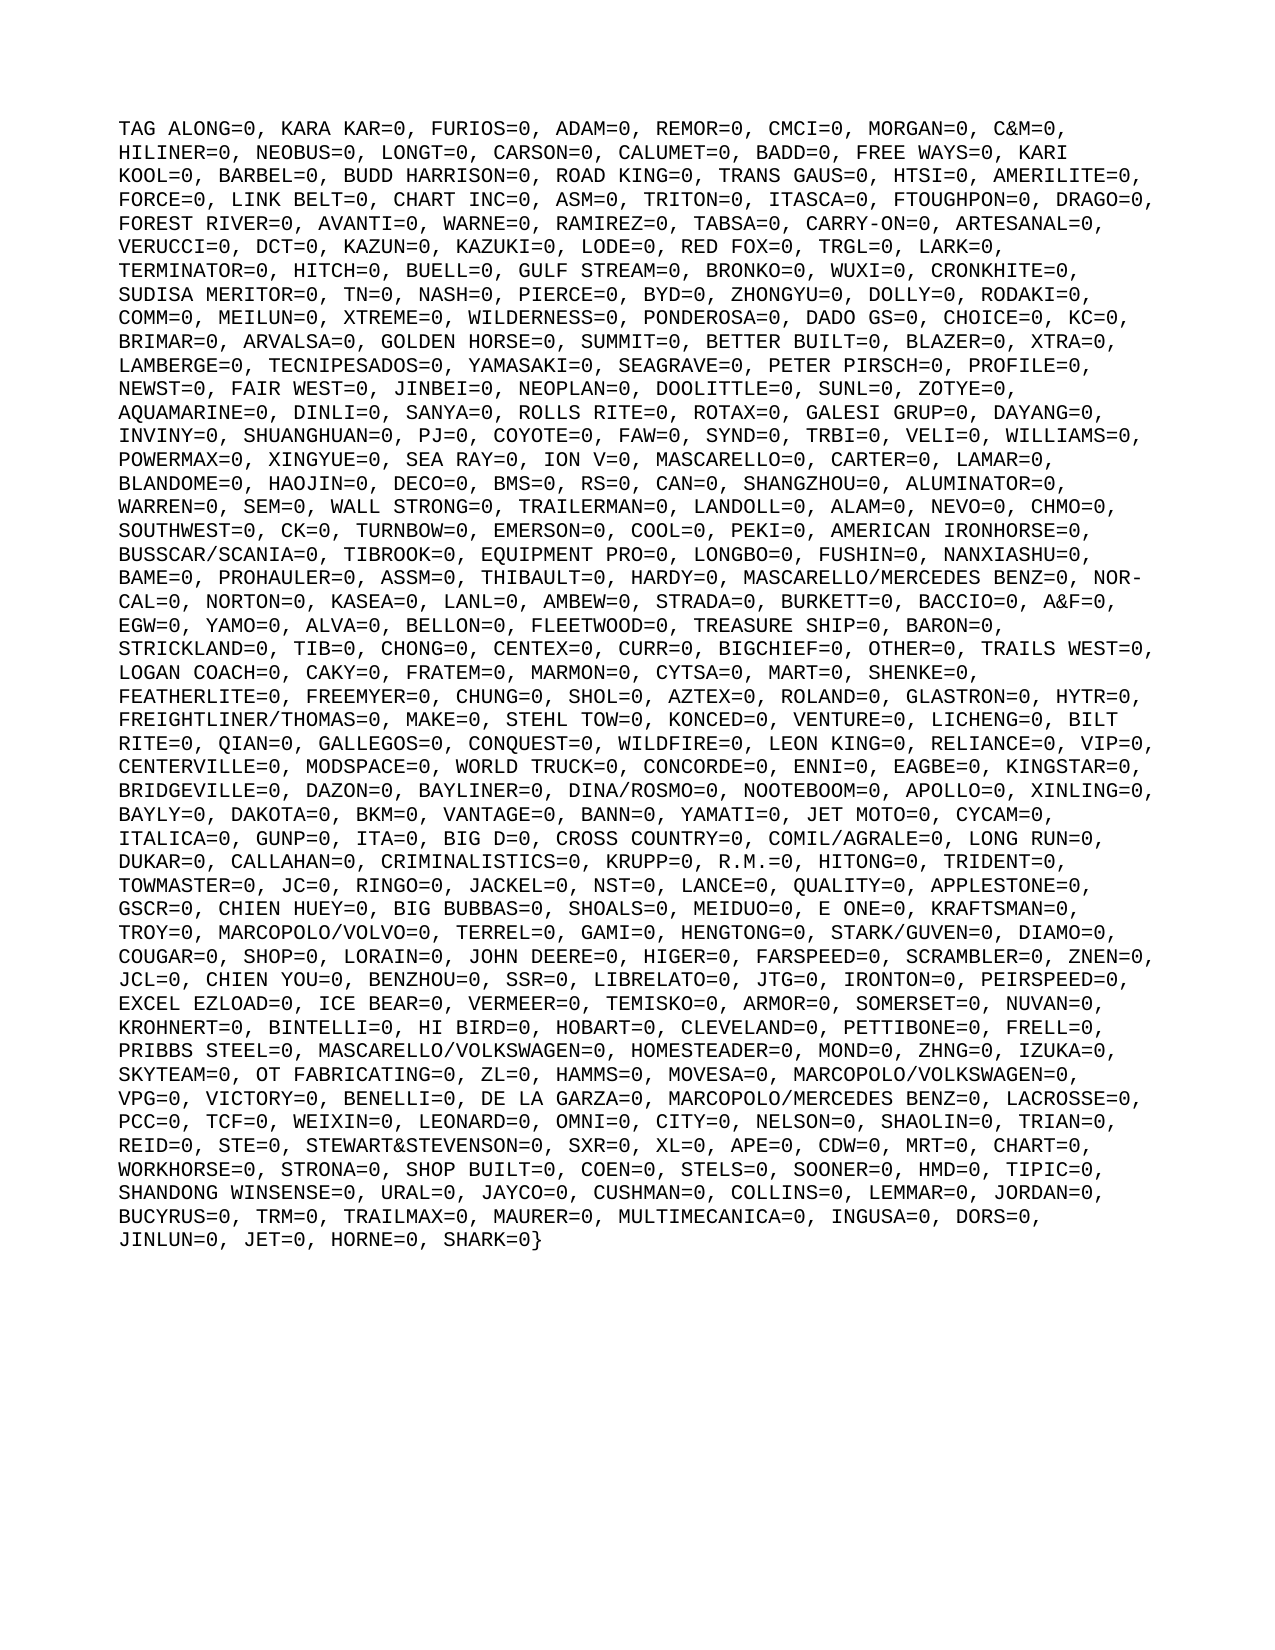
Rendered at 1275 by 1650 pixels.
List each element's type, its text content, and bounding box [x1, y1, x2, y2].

text TAG ALONG=0, KARA KAR=0, FURIOS=0, ADAM=0, REMOR=0, CMCI=0, MORGAN=0, C&M=0, HILINER=0, NEOBUS=0, LONGT=0, CARSON=0, CALUMET=0, BADD=0, FREE WAYS=0, KARI KOOL=0, BARBEL=0, BUDD HARRISON=0, ROAD KING=0, TRANS GAUS=0, HTSI=0, AMERILITE=0, FORCE=0, LINK BELT=0, CHART INC=0, ASM=0, TRITON=0, ITASCA=0, FTOUGHPON=0, DRAGO=0, FOREST RIVER=0, AVANTI=0, WARNE=0, RAMIREZ=0, TABSA=0, CARRY-ON=0, ARTESANAL=0, VERUCCI=0, DCT=0, KAZUN=0, KAZUKI=0, LODE=0, RED FOX=0, TRGL=0, LARK=0, TERMINATOR=0, HITCH=0, BUELL=0, GULF STREAM=0, BRONKO=0, WUXI=0, CRONKHITE=0, SUDISA MERITOR=0, TN=0, NASH=0, PIERCE=0, BYD=0, ZHONGYU=0, DOLLY=0, RODAKI=0, COMM=0, MEILUN=0, XTREME=0, WILDERNESS=0, PONDEROSA=0, DADO GS=0, CHOICE=0, KC=0, BRIMAR=0, ARVALSA=0, GOLDEN HORSE=0, SUMMIT=0, BETTER BUILT=0, BLAZER=0, XTRA=0, LAMBERGE=0, TECNIPESADOS=0, YAMASAKI=0, SEAGRAVE=0, PETER PIRSCH=0, PROFILE=0, NEWST=0, FAIR WEST=0, JINBEI=0, NEOPLAN=0, DOOLITTLE=0, SUNL=0, ZOTYE=0, AQUAMARINE=0, DINLI=0, SANYA=0, ROLLS RITE=0, ROTAX=0, GALESI GRUP=0, DAYANG=0, INVINY=0, SHUANGHUAN=0, PJ=0, COYOTE=0, FAW=0, SYND=0, TRBI=0, VELI=0, WILLIAMS=0, POWERMAX=0, XINGYUE=0, SEA RAY=0, ION V=0, MASCARELLO=0, CARTER=0, LAMAR=0, BLANDOME=0, HAOJIN=0, DECO=0, BMS=0, RS=0, CAN=0, SHANGZHOU=0, ALUMINATOR=0, WARREN=0, SEM=0, WALL STRONG=0, TRAILERMAN=0, LANDOLL=0, ALAM=0, NEVO=0, CHMO=0, SOUTHWEST=0, CK=0, TURNBOW=0, EMERSON=0, COOL=0, PEKI=0, AMERICAN IRONHORSE=0, BUSSCAR/SCANIA=0, TIBROOK=0, EQUIPMENT PRO=0, LONGBO=0, FUSHIN=0, NANXIASHU=0, BAME=0, PROHAULER=0, ASSM=0, THIBAULT=0, HARDY=0, MASCARELLO/MERCEDES BENZ=0, NOR-CAL=0, NORTON=0, KASEA=0, LANL=0, AMBEW=0, STRADA=0, BURKETT=0, BACCIO=0, A&F=0, EGW=0, YAMO=0, ALVA=0, BELLON=0, FLEETWOOD=0, TREASURE SHIP=0, BARON=0, STRICKLAND=0, TIB=0, CHONG=0, CENTEX=0, CURR=0, BIGCHIEF=0, OTHER=0, TRAILS WEST=0, LOGAN COACH=0, CAKY=0, FRATEM=0, MARMON=0, CYTSA=0, MART=0, SHENKE=0, FEATHERLITE=0, FREEMYER=0, CHUNG=0, SHOL=0, AZTEX=0, ROLAND=0, GLASTRON=0, HYTR=0, FREIGHTLINER/THOMAS=0, MAKE=0, STEHL TOW=0, KONCED=0, VENTURE=0, LICHENG=0, BILT RITE=0, QIAN=0, GALLEGOS=0, CONQUEST=0, WILDFIRE=0, LEON KING=0, RELIANCE=0, VIP=0, CENTERVILLE=0, MODSPACE=0, WORLD TRUCK=0, CONCORDE=0, ENNI=0, EAGBE=0, KINGSTAR=0, BRIDGEVILLE=0, DAZON=0, BAYLINER=0, DINA/ROSMO=0, NOOTEBOOM=0, APOLLO=0, XINLING=0, BAYLY=0, DAKOTA=0, BKM=0, VANTAGE=0, BANN=0, YAMATI=0, JET MOTO=0, CYCAM=0, ITALICA=0, GUNP=0, ITA=0, BIG D=0, CROSS COUNTRY=0, COMIL/AGRALE=0, LONG RUN=0, DUKAR=0, CALLAHAN=0, CRIMINALISTICS=0, KRUPP=0, R.M.=0, HITONG=0, TRIDENT=0, TOWMASTER=0, JC=0, RINGO=0, JACKEL=0, NST=0, LANCE=0, QUALITY=0, APPLESTONE=0, GSCR=0, CHIEN HUEY=0, BIG BUBBAS=0, SHOALS=0, MEIDUO=0, E ONE=0, KRAFTSMAN=0, TROY=0, MARCOPOLO/VOLVO=0, TERREL=0, GAMI=0, HENGTONG=0, STARK/GUVEN=0, DIAMO=0, COUGAR=0, SHOP=0, LORAIN=0, JOHN DEERE=0, HIGER=0, FARSPEED=0, SCRAMBLER=0, ZNEN=0, JCL=0, CHIEN YOU=0, BENZHOU=0, SSR=0, LIBRELATO=0, JTG=0, IRONTON=0, PEIRSPEED=0, EXCEL EZLOAD=0, ICE BEAR=0, VERMEER=0, TEMISKO=0, ARMOR=0, SOMERSET=0, NUVAN=0, KROHNERT=0, BINTELLI=0, HI BIRD=0, HOBART=0, CLEVELAND=0, PETTIBONE=0, FRELL=0, PRIBBS STEEL=0, MASCARELLO/VOLKSWAGEN=0, HOMESTEADER=0, MOND=0, ZHNG=0, IZUKA=0, SKYTEAM=0, OT FABRICATING=0, ZL=0, HAMMS=0, MOVESA=0, MARCOPOLO/VOLKSWAGEN=0, VPG=0, VICTORY=0, BENELLI=0, DE LA GARZA=0, MARCOPOLO/MERCEDES BENZ=0, LACROSSE=0, PCC=0, TCF=0, WEIXIN=0, LEONARD=0, OMNI=0, CITY=0, NELSON=0, SHAOLIN=0, TRIAN=0, REID=0, STE=0, STEWART&STEVENSON=0, SXR=0, XL=0, APE=0, CDW=0, MRT=0, CHART=0, WORKHORSE=0, STRONA=0, SHOP BUILT=0, COEN=0, STELS=0, SOONER=0, HMD=0, TIPIC=0, SHANDONG WINSENSE=0, URAL=0, JAYCO=0, CUSHMAN=0, COLLINS=0, LEMMAR=0, JORDAN=0, BUCYRUS=0, TRM=0, TRAILMAX=0, MAURER=0, MULTIMECANICA=0, INGUSA=0, DORS=0, JINLUN=0, JET=0, HORNE=0, SHARK=0} [118, 118, 1157, 1253]
